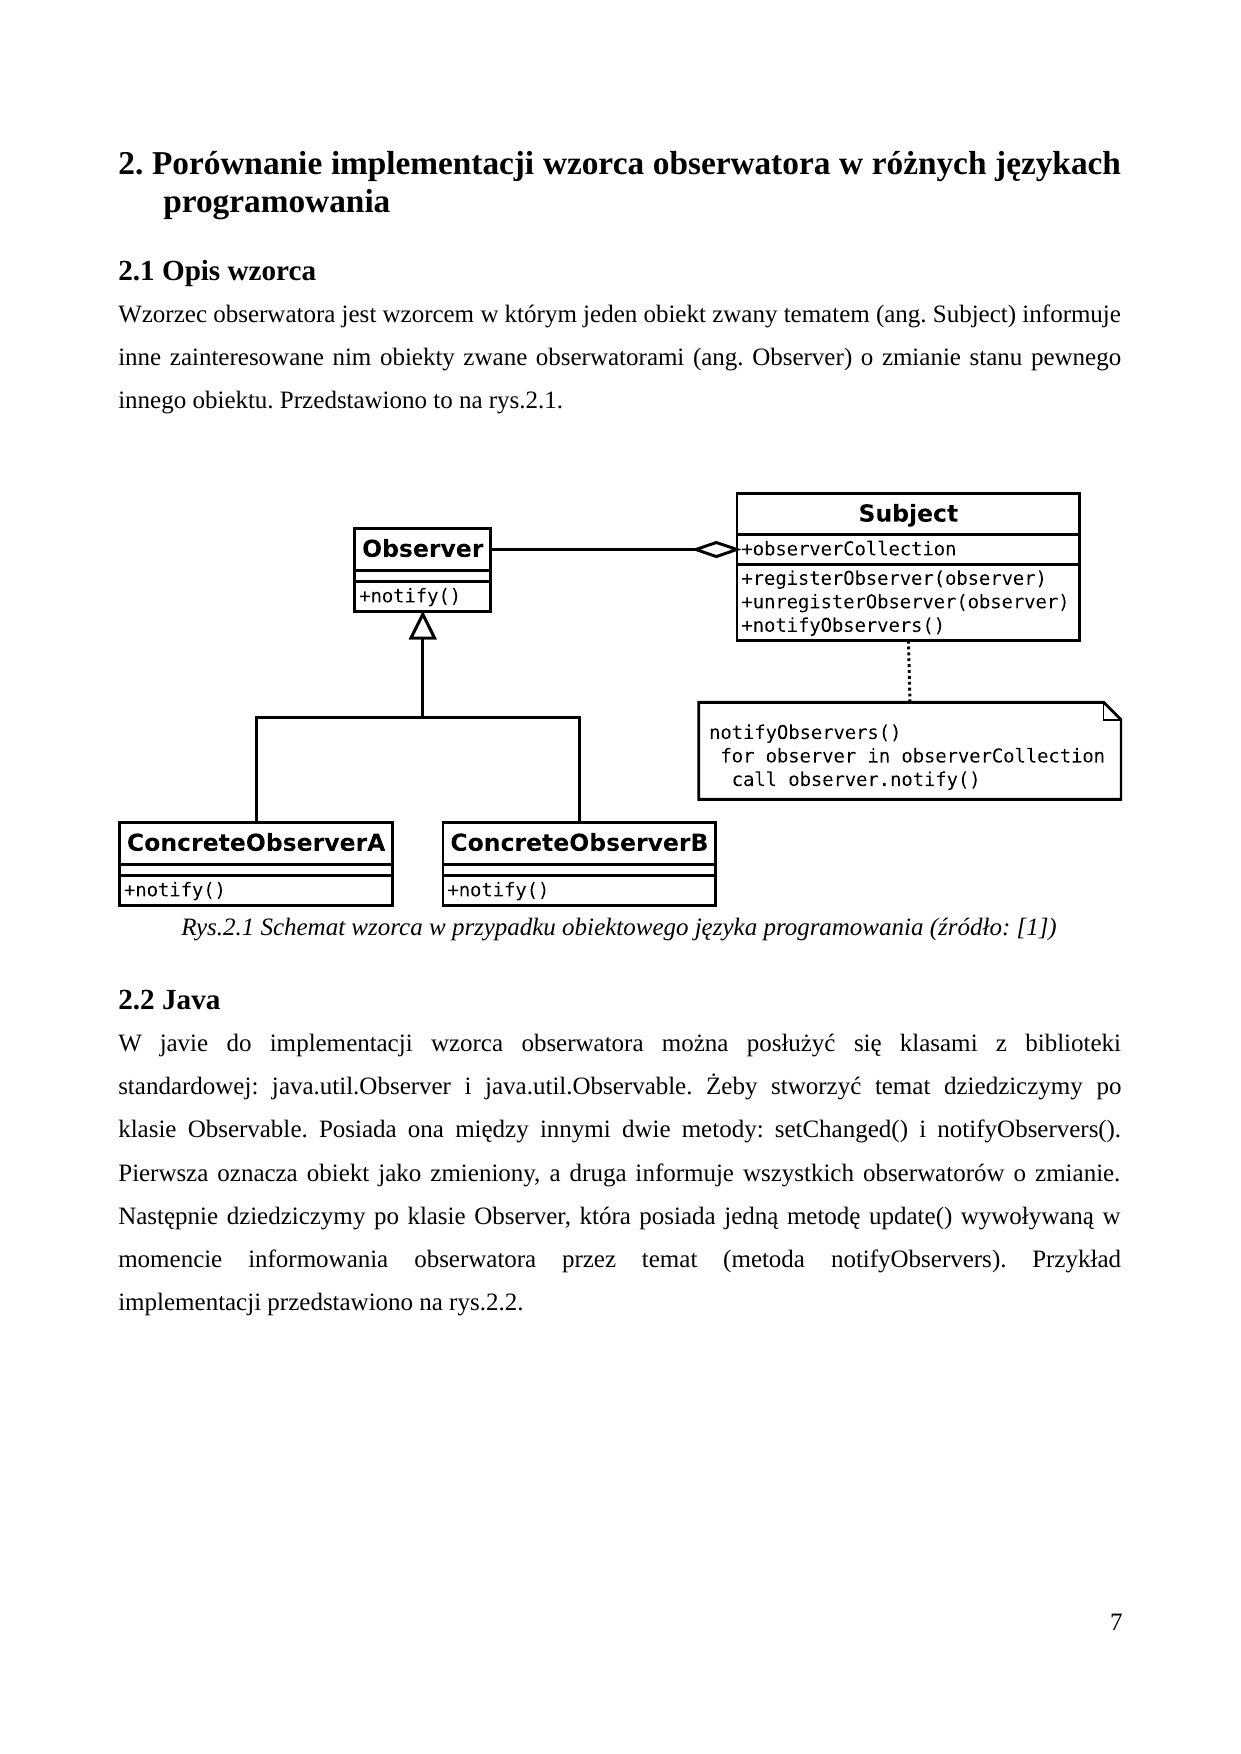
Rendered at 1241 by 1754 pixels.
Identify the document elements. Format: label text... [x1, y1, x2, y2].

text Wzorzec obserwatora jest wzorcem w którym jeden obiekt zwany tematem (ang. Subject) informuje inne zainteresowane nim obiekty zwane obserwatorami (ang. Observer) o zmianie stanu pewnego innego obiektu. Przedstawiono to na rys.2.1. [118, 299, 1122, 414]
subtitle 2.2 Java [118, 982, 1122, 1016]
text Rys.2.1 Schemat wzorca w przypadku obiektowego języka programowania (źródło: [1]) [118, 907, 1122, 941]
text W javie do implementacji wzorca obserwatora można posłużyć się klasami z biblioteki standardowej: java.util.Observer i java.util.Observable. Żeby stworzyć temat dziedziczymy po klasie Observable. Posiada ona między innymi dwie metody: setChanged() i notifyObservers(). Pierwsza oznacza obiekt jako zmieniony, a druga informuje wszystkich obserwatorów o zmianie. Następnie dziedziczymy po klasie Observer, która posiada jedną metodę update() wywoływaną w momencie informowania obserwatora przez temat (metoda notifyObservers). Przykład implementacji przedstawiono na rys.2.2. [118, 1028, 1122, 1316]
subtitle 2.1 Opis wzorca [118, 253, 1122, 287]
subtitle 2. Porównanie implementacji wzorca obserwatora w różnych językach programowania [118, 143, 1122, 220]
